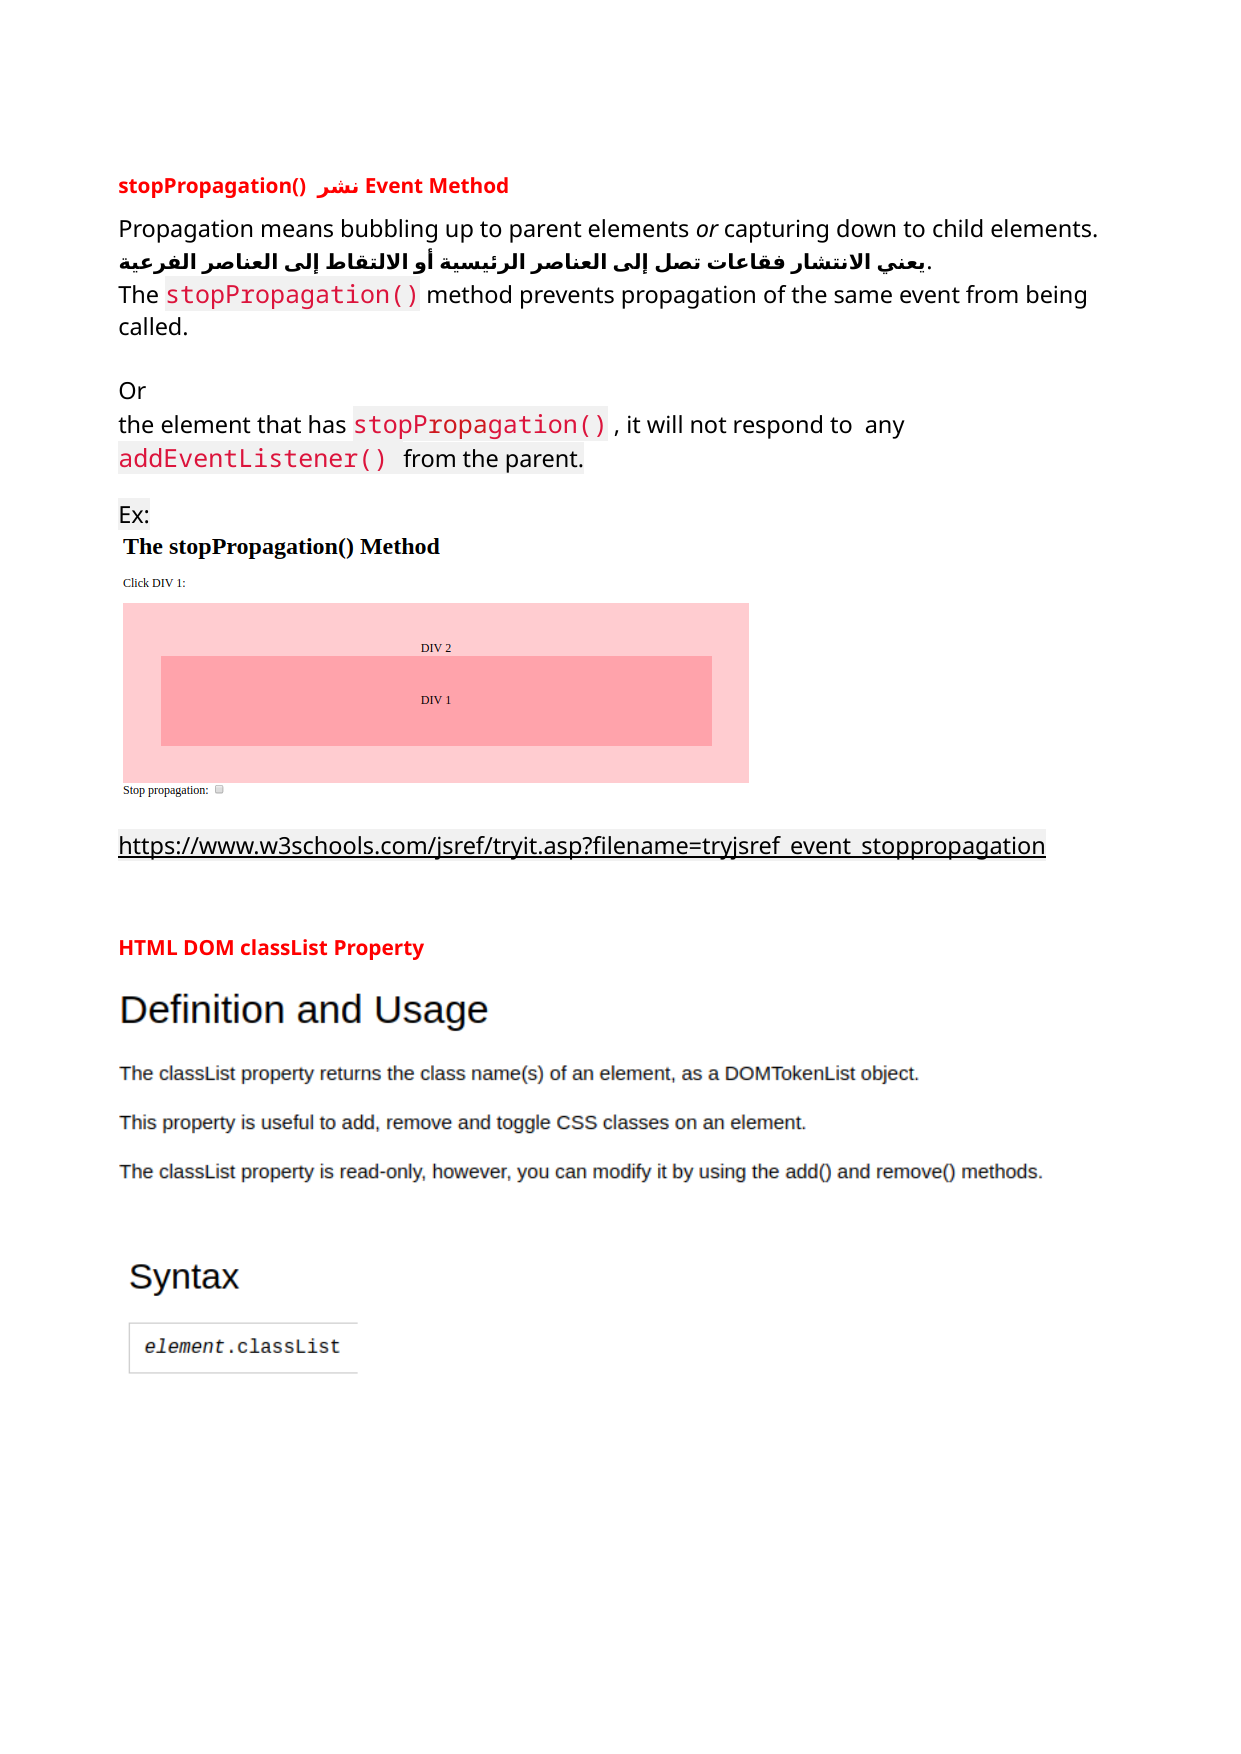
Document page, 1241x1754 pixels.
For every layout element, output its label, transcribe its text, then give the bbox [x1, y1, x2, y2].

text The stopPropagation() method prevents propagation of the same event from being called. [118, 276, 1122, 342]
text Ex: [118, 498, 1122, 530]
picture [118, 974, 1074, 1197]
text https://www.w3schools.com/jsref/tryit.asp?filename=tryjsref_event_stoppropagation [118, 829, 1122, 861]
text the element that has stopPropagation() , it will not respond to any addEventListener() from the parent. [118, 406, 1122, 474]
subtitle stopPropagation() نشر Event Method [118, 172, 1122, 200]
subtitle HTML DOM classList Property [118, 933, 1122, 962]
text Or [118, 374, 1122, 406]
picture [118, 530, 752, 806]
text Propagation means bubbling up to parent elements or capturing down to child elements. يعني الانتشار فقاعات تصل إلى العناصر الرئيسية أو الالتقاط إلى العناصر الفرعية. [118, 212, 1122, 276]
picture [118, 1229, 358, 1387]
